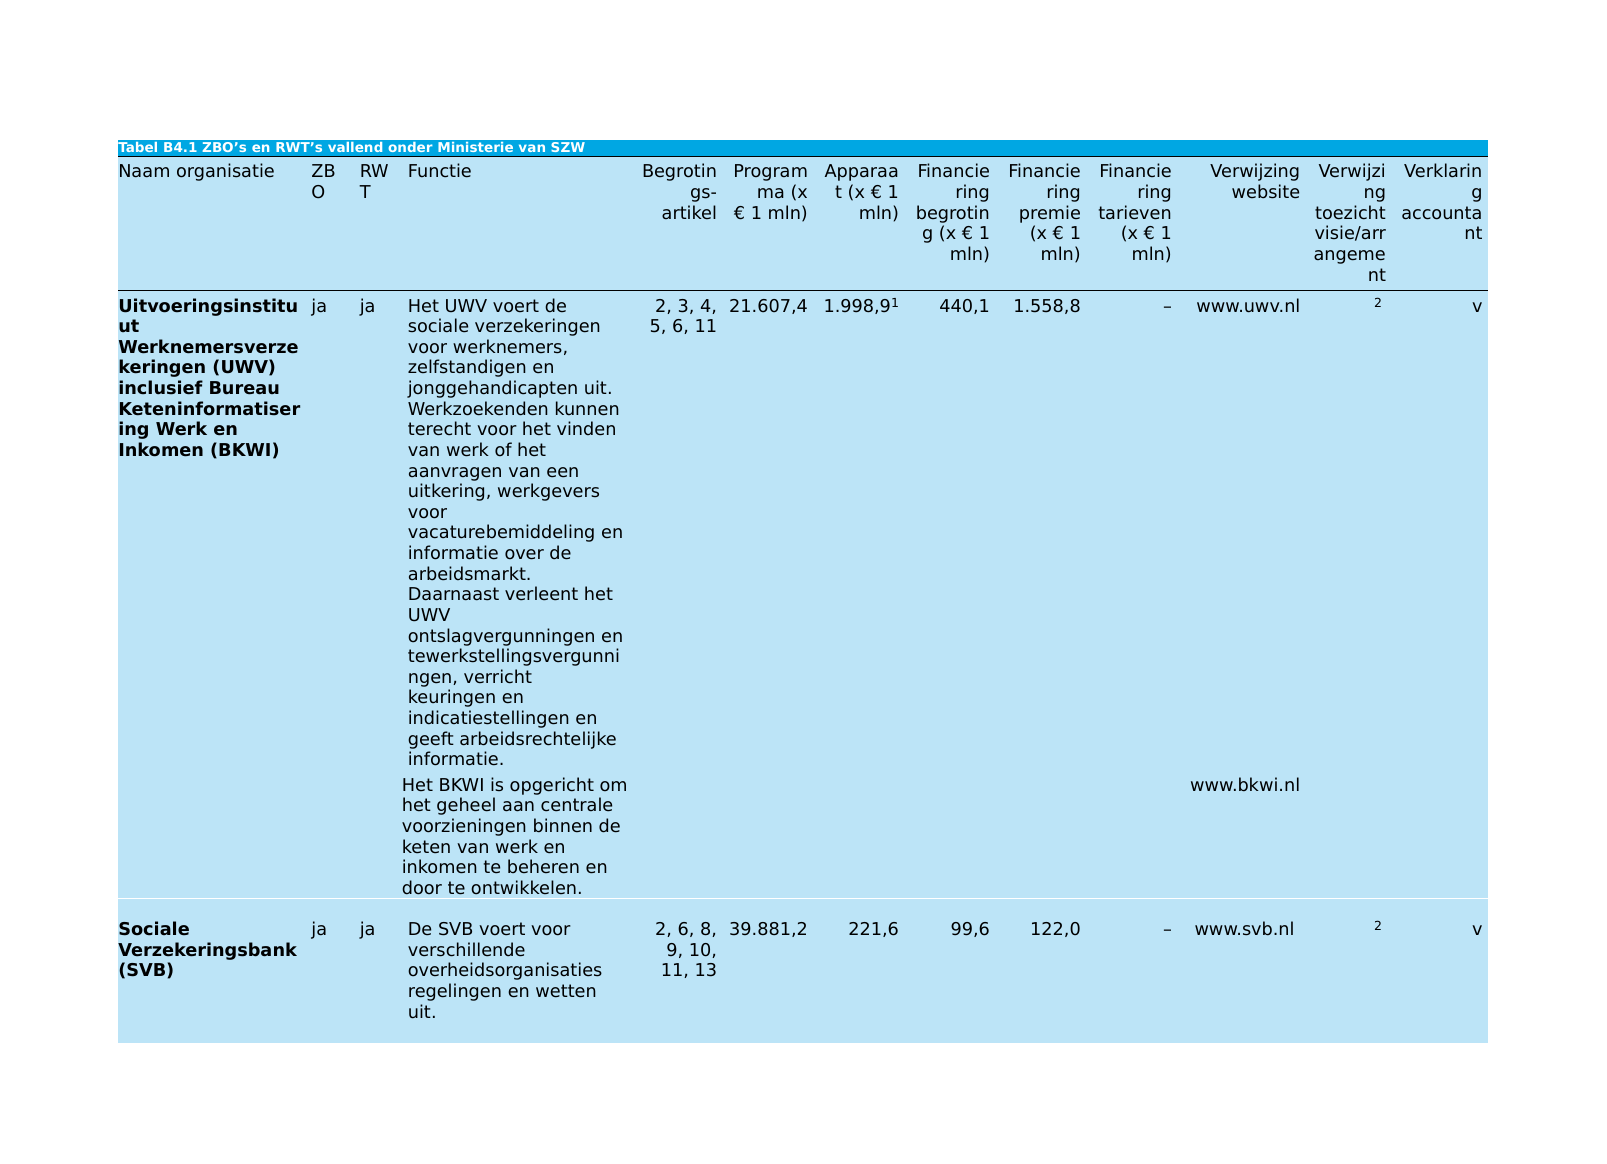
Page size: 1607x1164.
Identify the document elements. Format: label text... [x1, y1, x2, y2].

table_cell Het UWV voert de sociale verzekeringen voor werknemers, zelfstandigen en jonggehandicapten uit. Werkzoekenden kunnen terecht voor het vinden van werk of het aanvragen van een uitkering, werkgevers voor vacaturebemiddeling en informatie over de arbeidsmarkt. Daarnaast verleent het UWV ontslagvergunningen en tewerkstellingsvergunningen, verricht keuringen en indicatiestellingen en geeft arbeidsrechtelijke informatie. [402, 291, 632, 770]
table_cell [118, 1022, 305, 1043]
table_cell [723, 899, 814, 919]
table_cell [1392, 770, 1488, 898]
table_cell [354, 1022, 402, 1043]
table_cell Naam organisatie [118, 157, 305, 290]
table_cell [354, 899, 402, 919]
table_cell Sociale Verzekeringsbank (SVB) [118, 919, 305, 1022]
table_cell Programma (x € 1 mln) [723, 157, 814, 290]
table_cell Begrotings-artikel [632, 157, 723, 290]
table_cell [723, 770, 814, 898]
table_cell [723, 1022, 814, 1043]
table_cell Verklaring accountant [1392, 157, 1488, 290]
table_cell 221,6 [814, 919, 904, 1022]
table_cell [814, 899, 904, 919]
table_cell Functie [402, 157, 632, 290]
table_cell www.svb.nl [1178, 919, 1306, 1022]
table_cell ja [305, 291, 353, 770]
table_cell [1087, 1022, 1177, 1043]
table_cell [632, 899, 723, 919]
table_cell [814, 770, 904, 898]
table_cell – [1087, 291, 1177, 770]
table_cell ja [354, 291, 402, 770]
table_cell [305, 899, 353, 919]
table_cell [118, 899, 305, 919]
table_cell v [1392, 291, 1488, 770]
table_cell [1306, 1022, 1392, 1043]
table_cell [1087, 899, 1177, 919]
table_cell Het BKWI is opgericht om het geheel aan centrale voorzieningen binnen de keten van werk en inkomen te beheren en door te ontwikkelen. [402, 770, 632, 898]
table_cell 39.881,2 [723, 919, 814, 1022]
table_cell ja [305, 919, 353, 1022]
table_cell [996, 1022, 1087, 1043]
table_cell 122,0 [996, 919, 1087, 1022]
table_cell – [1087, 919, 1177, 1022]
table_cell www.uwv.nl [1178, 291, 1306, 770]
table_cell [905, 1022, 996, 1043]
table_cell [402, 899, 632, 919]
table_cell [1178, 1022, 1306, 1043]
table_cell [305, 1022, 353, 1043]
table_cell Verwijzing website [1178, 157, 1306, 290]
table_cell Verwijzing toezichtvisie/arrangement [1306, 157, 1392, 290]
table_cell Financiering tarieven (x € 1 mln) [1087, 157, 1177, 290]
table_cell [402, 1022, 632, 1043]
table_cell Financiering begroting (x € 1 mln) [905, 157, 996, 290]
table_cell 440,1 [905, 291, 996, 770]
table_cell ja [354, 919, 402, 1022]
table_cell www.bkwi.nl [1178, 770, 1306, 898]
table_cell Apparaat (x € 1 mln) [814, 157, 904, 290]
table_cell De SVB voert voor verschillende overheidsorganisaties regelingen en wetten uit. [402, 919, 632, 1022]
table_cell 21.607,4 [723, 291, 814, 770]
table_cell Financiering premie (x € 1 mln) [996, 157, 1087, 290]
table_cell 1.558,8 [996, 291, 1087, 770]
table_cell [905, 899, 996, 919]
table_header Tabel B4.1 ZBO’s en RWT’s vallend onder Ministerie van SZW [118, 140, 1488, 156]
table_cell [814, 1022, 904, 1043]
table_cell [1392, 899, 1488, 919]
table_cell [632, 1022, 723, 1043]
table_cell ZBO [305, 157, 353, 290]
table_cell [1306, 770, 1392, 898]
table_cell 99,6 [905, 919, 996, 1022]
table_cell v [1392, 919, 1488, 1022]
table_cell 2, 3, 4, 5, 6, 11 [632, 291, 723, 770]
table_cell 2 [1306, 291, 1392, 770]
table_cell Uitvoeringsinstituut Werknemersverzekeringen (UWV) inclusief Bureau Keteninformatisering Werk en Inkomen (BKWI) [118, 291, 305, 770]
table_cell 1.998,91 [814, 291, 904, 770]
table_cell [1306, 899, 1392, 919]
table_cell RWT [354, 157, 402, 290]
table_cell [996, 899, 1087, 919]
table_cell 2 [1306, 919, 1392, 1022]
table_cell [1178, 899, 1306, 919]
table_cell [1392, 1022, 1488, 1043]
table_cell 2, 6, 8, 9, 10, 11, 13 [632, 919, 723, 1022]
